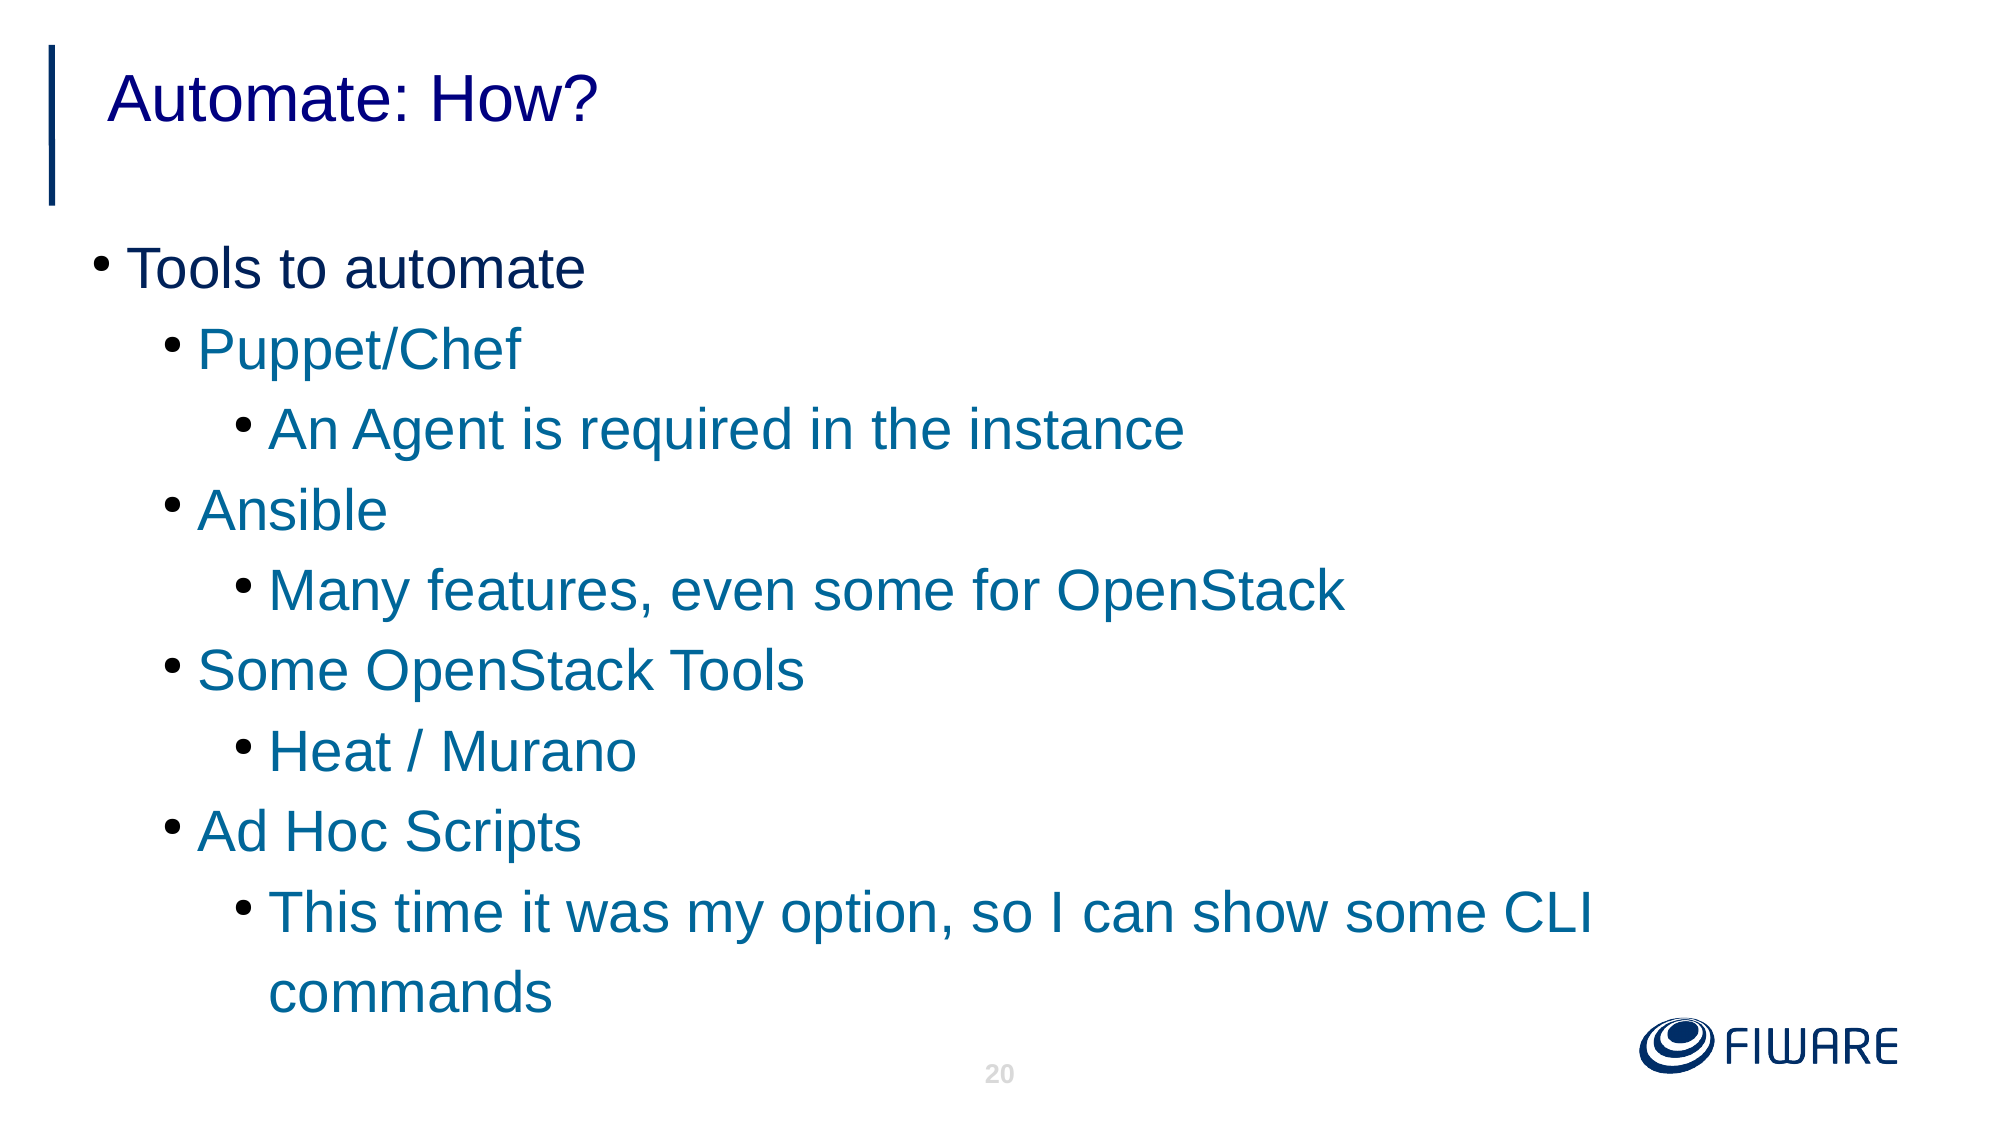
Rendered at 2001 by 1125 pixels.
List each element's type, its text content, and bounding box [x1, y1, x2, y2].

picture [1635, 1012, 1905, 1077]
title Automate: How? [92, 47, 1704, 178]
text_box Tools to automate Puppet/Chef An Agent is required in the instance Ansible Many features, even some for OpenStack Some OpenStack Tools Heat / Murano Ad Hoc Scripts This time it was my option, so I can show some CLI commands [76, 212, 1902, 1032]
slide_number [887, 1042, 1113, 1103]
